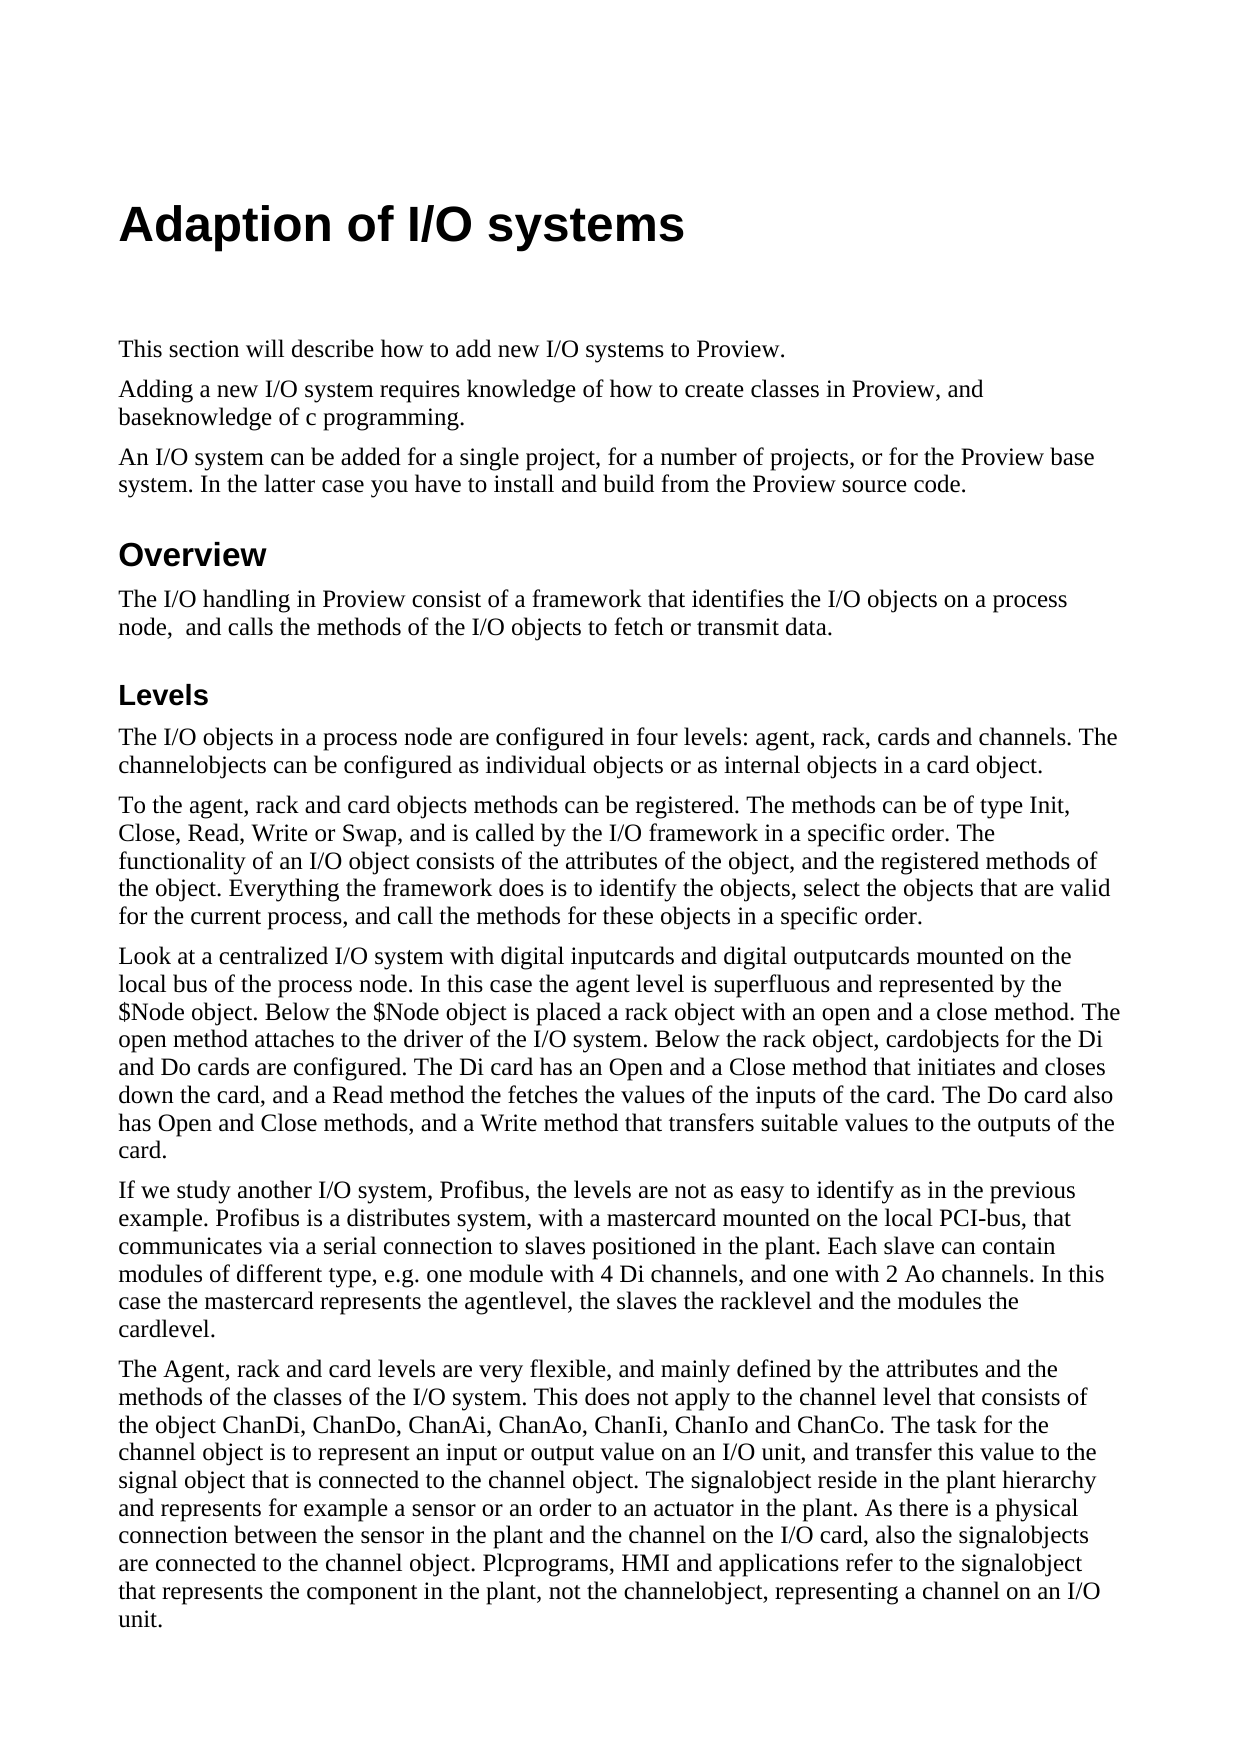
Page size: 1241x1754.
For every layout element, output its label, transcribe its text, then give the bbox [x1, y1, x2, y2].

text The I/O handling in Proview consist of a framework that identifies the I/O objects on a process node, and calls the methods of the I/O objects to fetch or transmit data. [118, 586, 1122, 641]
text Look at a centralized I/O system with digital inputcards and digital outputcards mounted on the local bus of the process node. In this case the agent level is superfluous and represented by the $Node object. Below the $Node object is placed a rack object with an open and a close method. The open method attaches to the driver of the I/O system. Below the rack object, cardobjects for the Di and Do cards are configured. The Di card has an Open and a Close method that initiates and closes down the card, and a Read method the fetches the values of the inputs of the card. The Do card also has Open and Close methods, and a Write method that transfers suitable values to the outputs of the card. [118, 942, 1122, 1164]
text If we study another I/O system, Profibus, the levels are not as easy to identify as in the previous example. Profibus is a distributes system, with a mastercard mounted on the local PCI-bus, that communicates via a serial connection to slaves positioned in the plant. Each slave can contain modules of different type, e.g. one module with 4 Di channels, and one with 2 Ao channels. In this case the mastercard represents the agentlevel, the slaves the racklevel and the modules the cardlevel. [118, 1177, 1122, 1343]
text To the agent, rack and card objects methods can be registered. The methods can be of type Init, Close, Read, Write or Swap, and is called by the I/O framework in a specific order. The functionality of an I/O object consists of the attributes of the object, and the registered methods of the object. Everything the framework does is to identify the objects, select the objects that are valid for the current process, and call the methods for these objects in a specific order. [118, 791, 1122, 930]
subtitle Adaption of I/O systems [118, 196, 1122, 251]
text Adding a new I/O system requires knowledge of how to create classes in Proview, and baseknowledge of c programming. [118, 375, 1122, 430]
subtitle Levels [118, 678, 1122, 711]
text The Agent, rack and card levels are very flexible, and mainly defined by the attributes and the methods of the classes of the I/O system. This does not apply to the channel level that consists of the object ChanDi, ChanDo, ChanAi, ChanAo, ChanIi, ChanIo and ChanCo. The task for the channel object is to represent an input or output value on an I/O unit, and transfer this value to the signal object that is connected to the channel object. The signalobject reside in the plant hierarchy and represents for example a sensor or an order to an actuator in the plant. As there is a physical connection between the sensor in the plant and the channel on the I/O card, also the signalobjects are connected to the channel object. Plcprograms, HMI and applications refer to the signalobject that represents the component in the plant, not the channelobject, representing a channel on an I/O unit. [118, 1355, 1122, 1632]
text An I/O system can be added for a single project, for a number of projects, or for the Proview base system. In the latter case you have to install and build from the Proview source code. [118, 443, 1122, 498]
text The I/O objects in a process node are configured in four levels: agent, rack, cards and channels. The channelobjects can be configured as individual objects or as internal objects in a card object. [118, 723, 1122, 779]
subtitle Overview [118, 536, 1122, 573]
text This section will describe how to add new I/O systems to Proview. [118, 335, 1122, 362]
